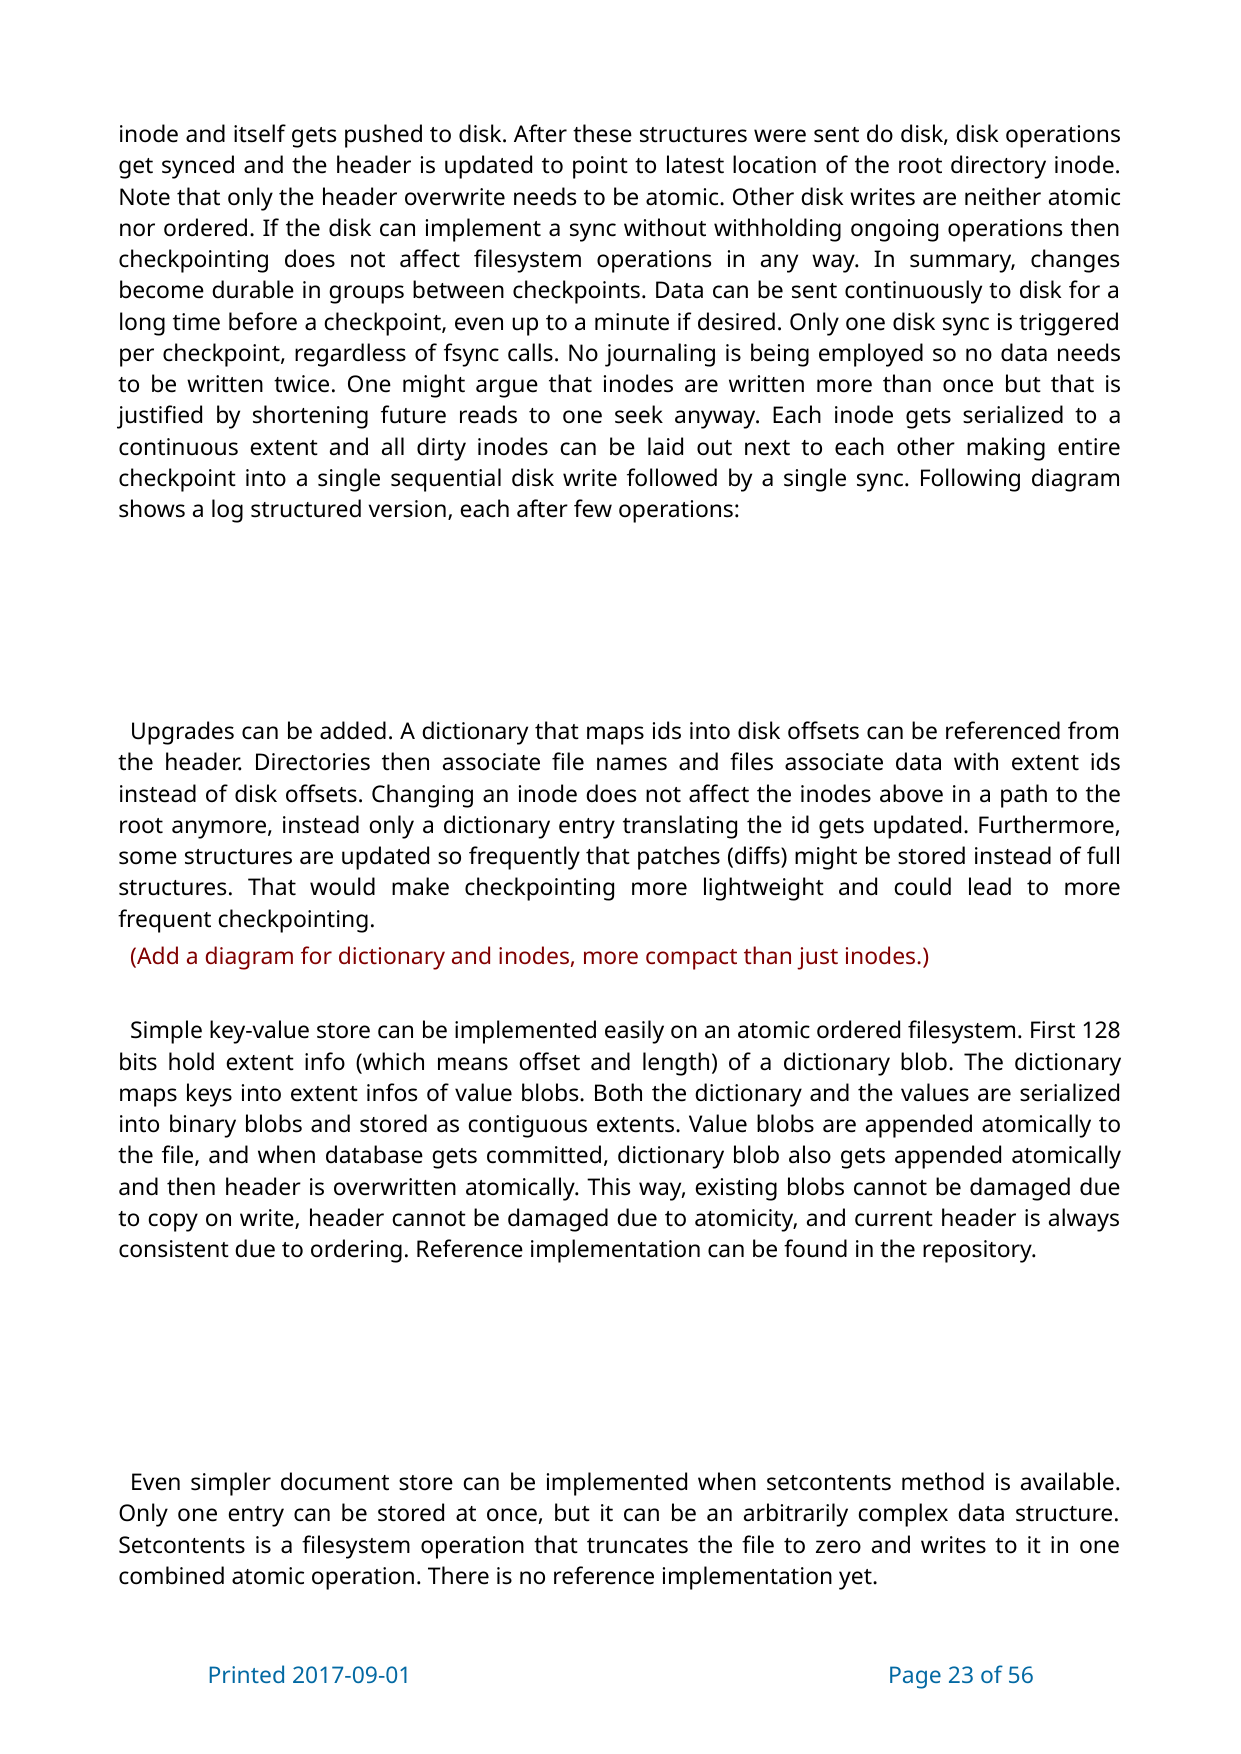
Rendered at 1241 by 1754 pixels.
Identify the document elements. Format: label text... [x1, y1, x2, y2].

text Simple key-value store can be implemented easily on an atomic ordered filesystem. First 128 bits hold extent info (which means offset and length) of a dictionary blob. The dictionary maps keys into extent infos of value blobs. Both the dictionary and the values are serialized into binary blobs and stored as contiguous extents. Value blobs are appended atomically to the file, and when database gets committed, dictionary blob also gets appended atomically and then header is overwritten atomically. This way, existing blobs cannot be damaged due to copy on write, header cannot be damaged due to atomicity, and current header is always consistent due to ordering. Reference implementation can be found in the repository. [118, 1014, 1122, 1264]
text (Add a diagram for dictionary and inodes, more compact than just inodes.) [118, 940, 1122, 971]
text Upgrades can be added. A dictionary that maps ids into disk offsets can be referenced from the header. Directories then associate file names and files associate data with extent ids instead of disk offsets. Changing an inode does not affect the inodes above in a path to the root anymore, instead only a dictionary entry translating the id gets updated. Furthermore, some structures are updated so frequently that patches (diffs) might be stored instead of full structures. That would make checkpointing more lightweight and could lead to more frequent checkpointing. [118, 715, 1122, 934]
text Even simpler document store can be implemented when setcontents method is available. Only one entry can be stored at once, but it can be an arbitrarily complex data structure. Setcontents is a filesystem operation that truncates the file to zero and writes to it in one combined atomic operation. There is no reference implementation yet. [118, 1466, 1122, 1591]
text inode and itself gets pushed to disk. After these structures were sent do disk, disk operations get synced and the header is updated to point to latest location of the root directory inode. Note that only the header overwrite needs to be atomic. Other disk writes are neither atomic nor ordered. If the disk can implement a sync without withholding ongoing operations then checkpointing does not affect filesystem operations in any way. In summary, changes become durable in groups between checkpoints. Data can be sent continuously to disk for a long time before a checkpoint, even up to a minute if desired. Only one disk sync is triggered per checkpoint, regardless of fsync calls. No journaling is being employed so no data needs to be written twice. One might argue that inodes are written more than once but that is justified by shortening future reads to one seek anyway. Each inode gets serialized to a continuous extent and all dirty inodes can be laid out next to each other making entire checkpoint into a single sequential disk write followed by a single sync. Following diagram shows a log structured version, each after few operations: [118, 118, 1122, 524]
